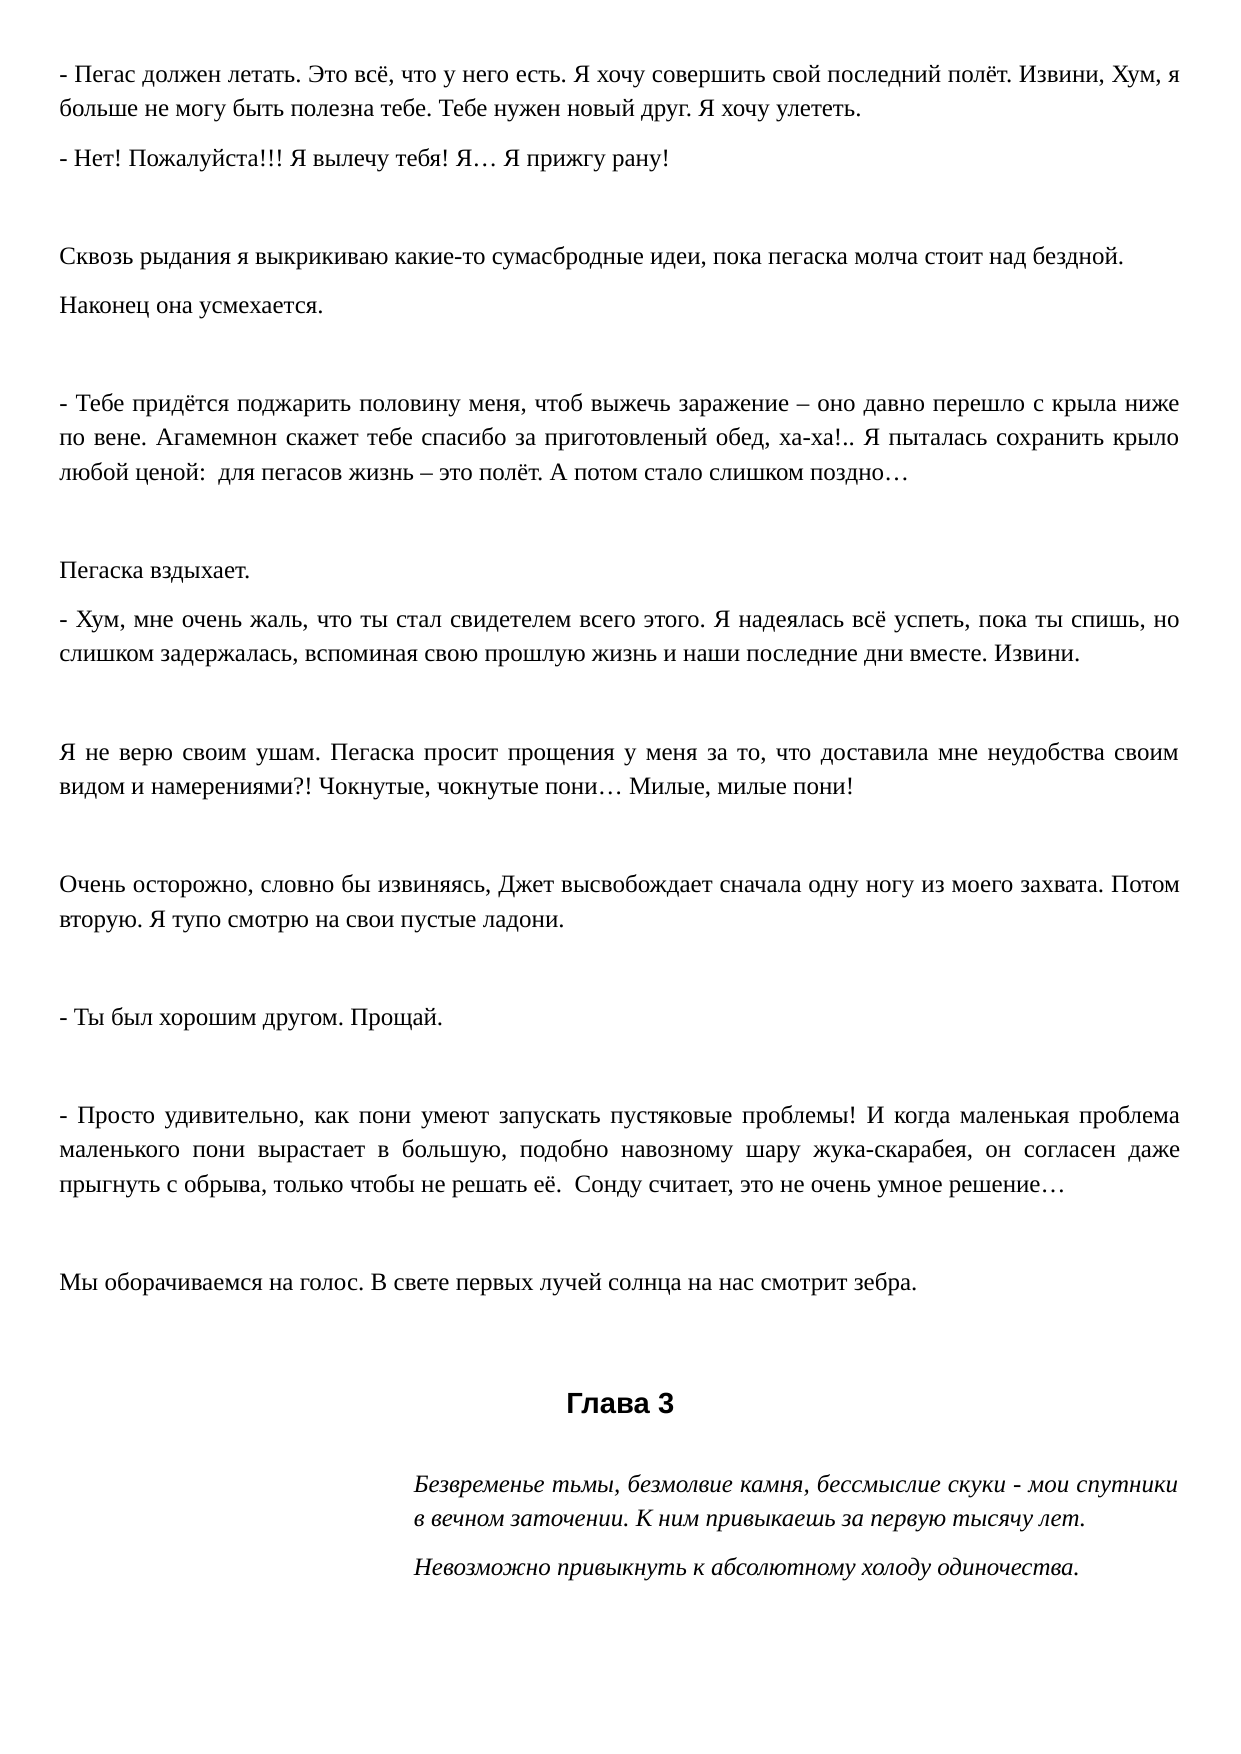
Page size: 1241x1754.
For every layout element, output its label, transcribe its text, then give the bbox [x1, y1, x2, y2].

subtitle Глава 3 [59, 1386, 1181, 1419]
text - Пегас должен летать. Это всё, что у него есть. Я хочу совершить свой последний полёт. Извини, Хум, я больше не могу быть полезна тебе. Тебе нужен новый друг. Я хочу улететь. [59, 59, 1181, 122]
text - Просто удивительно, как пони умеют запускать пустяковые проблемы! И когда маленькая проблема маленького пони вырастает в большую, подобно навозному шару жука-скарабея, он согласен даже прыгнуть с обрыва, только чтобы не решать её. Сонду считает, это не очень умное решение… [59, 1100, 1181, 1198]
text - Тебе придётся поджарить половину меня, чтоб выжечь заражение – оно давно перешло с крыла ниже по вене. Агамемнон скажет тебе спасибо за приготовленый обед, ха-ха!.. Я пыталась сохранить крыло любой ценой: для пегасов жизнь – это полёт. А потом стало слишком поздно… [59, 388, 1181, 486]
text Сквозь рыдания я выкрикиваю какие-то сумасбродные идеи, пока пегаска молча стоит над бездной. [59, 241, 1181, 269]
text Безвременье тьмы, безмолвие камня, бессмыслие скуки - мои спутники в вечном заточении. К ним привыкаешь за первую тысячу лет. [414, 1469, 1181, 1532]
text Пегаска вздыхает. [59, 555, 1181, 584]
text - Ты был хорошим другом. Прощай. [59, 1002, 1181, 1031]
text Мы оборачиваемся на голос. В свете первых лучей солнца на нас смотрит зебра. [59, 1267, 1181, 1296]
text Наконец она усмехается. [59, 290, 1181, 318]
text - Хум, мне очень жаль, что ты стал свидетелем всего этого. Я надеялась всё успеть, пока ты спишь, но слишком задержалась, вспоминая свою прошлую жизнь и наши последние дни вместе. Извини. [59, 604, 1181, 667]
text Невозможно привыкнуть к абсолютному холоду одиночества. [414, 1552, 1181, 1581]
text Очень осторожно, словно бы извиняясь, Джет высвобождает сначала одну ногу из моего захвата. Потом вторую. Я тупо смотрю на свои пустые ладони. [59, 869, 1181, 932]
text Я не верю своим ушам. Пегаска просит прощения у меня за то, что доставила мне неудобства своим видом и намерениями?! Чокнутые, чокнутые пони… Милые, милые пони! [59, 737, 1181, 800]
text - Нет! Пожалуйста!!! Я вылечу тебя! Я… Я прижгу рану! [59, 143, 1181, 171]
